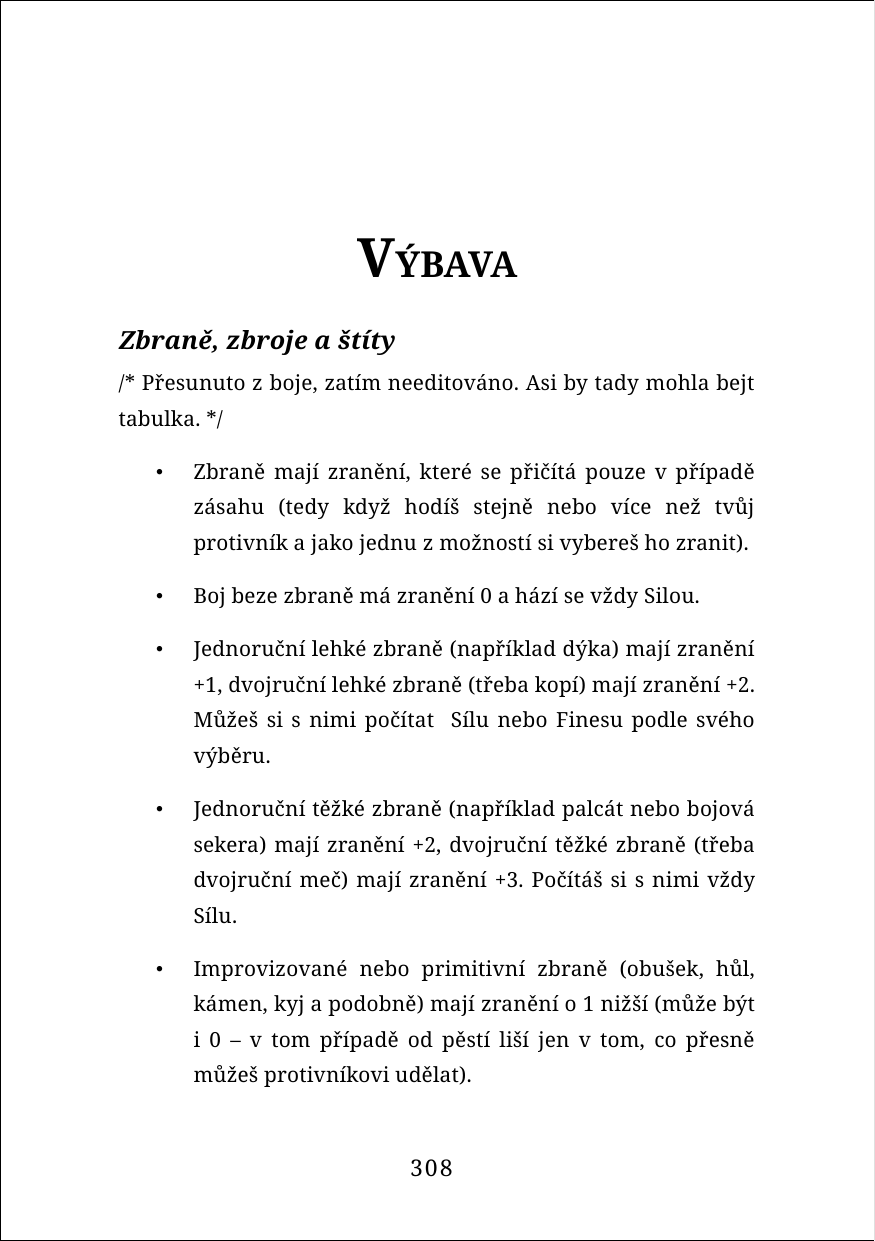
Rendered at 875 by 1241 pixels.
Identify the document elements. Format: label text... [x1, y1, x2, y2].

text /* Přesunuto z boje, zatím needitováno. Asi by tady mohla bejt tabulka. */ [118, 368, 756, 432]
list Boj beze zbraně má zranění 0 a hází se vždy Silou. [156, 581, 756, 609]
subtitle Výbava [118, 219, 756, 293]
list Jednoruční lehké zbraně (například dýka) mají zranění +1, dvojruční lehké zbraně (třeba kopí) mají zranění +2. Můžeš si s nimi počítat Sílu nebo Finesu podle svého výběru. [156, 634, 756, 769]
list Improvizované nebo primitivní zbraně (obušek, hůl, kámen, kyj a podobně) mají zranění o 1 nižší (může být i 0 – v tom případě od pěstí liší jen v tom, co přesně můžeš protivníkovi udělat). [156, 954, 756, 1089]
subtitle Zbraně, zbroje a štíty [118, 322, 756, 356]
list Jednoruční těžké zbraně (například palcát nebo bojová sekera) mají zranění +2, dvojruční těžké zbraně (třeba dvojruční meč) mají zranění +3. Počítáš si s nimi vždy Sílu. [156, 794, 756, 929]
list Zbraně mají zranění, které se přičítá pouze v případě zásahu (tedy když hodíš stejně nebo více než tvůj protivník a jako jednu z možností si vybereš ho zranit). [156, 457, 756, 556]
